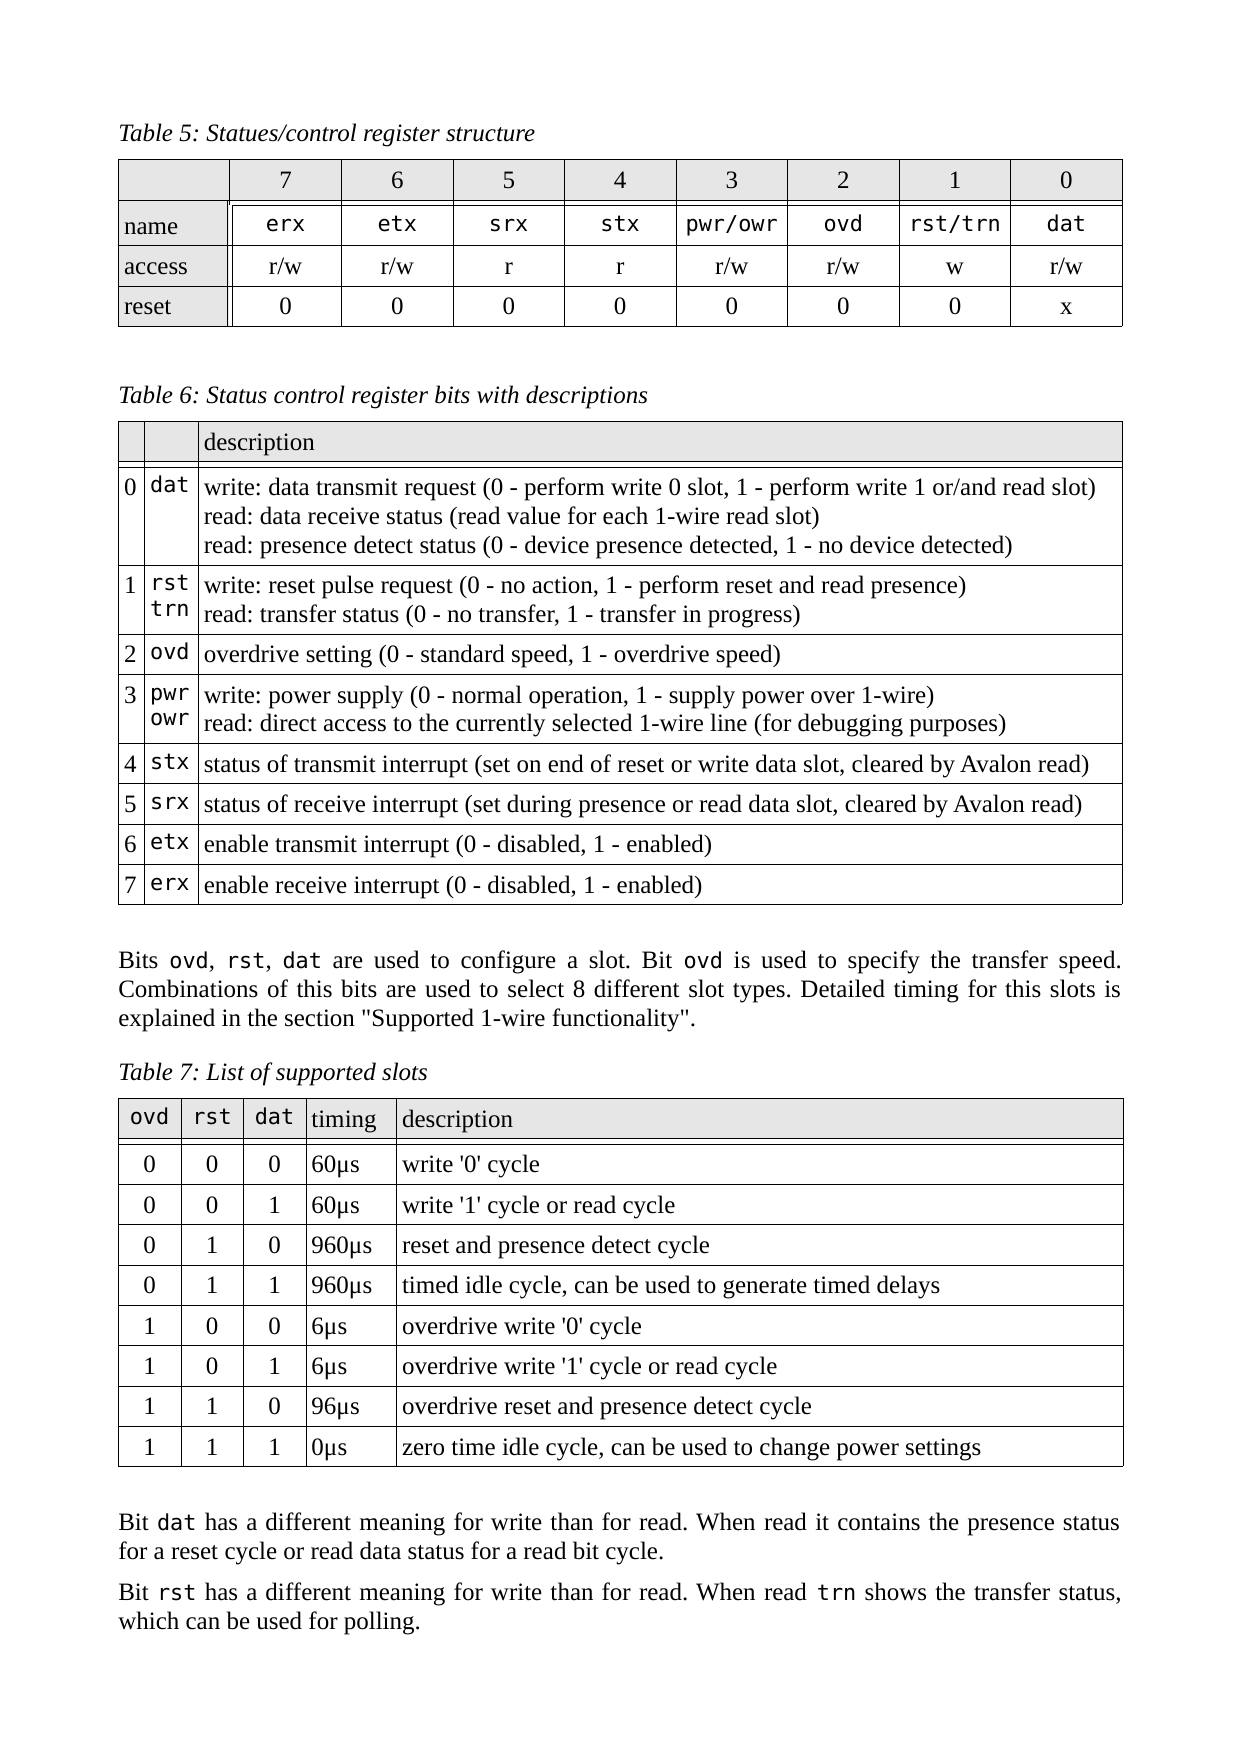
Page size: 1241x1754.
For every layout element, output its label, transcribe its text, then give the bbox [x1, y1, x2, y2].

table_cell 6μs [307, 1346, 396, 1386]
table_cell rst/trn [900, 206, 1010, 245]
table_cell [677, 201, 787, 205]
table_cell [244, 1139, 306, 1144]
table_cell reset [119, 287, 227, 326]
text Bit dat has a different meaning for write than for read. When read it contains the presence status for a reset cycle or read data status for a read bit cycle. [118, 1507, 1122, 1565]
table_cell [565, 201, 676, 205]
table_cell etx [145, 825, 198, 864]
table_header [119, 422, 144, 461]
table_cell 0μs [307, 1427, 396, 1466]
table_cell 1 [119, 1387, 181, 1426]
table_cell 0 [233, 287, 341, 326]
table_cell overdrive reset and presence detect cycle [397, 1387, 1123, 1426]
table_cell 0 [119, 1225, 181, 1264]
table_cell stx [565, 206, 676, 245]
table_cell 1 [182, 1225, 243, 1264]
table_cell r/w [342, 246, 453, 286]
table_cell [397, 1139, 1123, 1144]
table_cell overdrive write '1' cycle or read cycle [397, 1346, 1123, 1386]
table_cell 6μs [307, 1306, 396, 1345]
table_cell 960μs [307, 1266, 396, 1305]
table_cell [788, 201, 899, 205]
table_cell 0 [119, 468, 144, 564]
table_cell [900, 201, 1010, 205]
table_cell timed idle cycle, can be used to generate timed delays [397, 1266, 1123, 1305]
text Table 5: Statues/control register structure [118, 118, 1122, 147]
table_cell 6 [119, 825, 144, 864]
table_cell dat [1011, 206, 1122, 245]
table_cell 0 [244, 1145, 306, 1184]
table_cell 1 [244, 1185, 306, 1224]
table_cell 0 [119, 1185, 181, 1224]
table_cell r [565, 246, 676, 286]
table_header 7 [230, 160, 341, 200]
table_cell access [119, 246, 227, 286]
table_cell 0 [182, 1346, 243, 1386]
table_cell 0 [565, 287, 676, 326]
table_cell [145, 462, 198, 467]
table_cell 0 [900, 287, 1010, 326]
table_cell 1 [182, 1387, 243, 1426]
table_cell status of receive interrupt (set during presence or read data slot, cleared by Avalon read) [199, 784, 1122, 823]
table_cell [454, 201, 564, 205]
table_cell [119, 462, 144, 467]
table_cell rst trn [145, 566, 198, 633]
table_cell 0 [454, 287, 564, 326]
table_cell write: data transmit request (0 - perform write 0 slot, 1 - perform write 1 or/and read slot) read: data receive status (read value for each 1-wire read slot) read: presence detect status (0 - device presence detected, 1 - no device detected) [199, 468, 1122, 564]
table_header ovd [119, 1099, 181, 1138]
table_cell write: reset pulse request (0 - no action, 1 - perform reset and read presence) read: transfer status (0 - no transfer, 1 - transfer in progress) [199, 566, 1122, 633]
table_cell 0 [119, 1145, 181, 1184]
table_cell 0 [244, 1225, 306, 1264]
table_cell zero time idle cycle, can be used to change power settings [397, 1427, 1123, 1466]
table_header [119, 160, 229, 200]
table_cell 1 [244, 1266, 306, 1305]
table_header 3 [677, 160, 787, 200]
table_cell pwr/owr [677, 206, 787, 245]
table_cell enable receive interrupt (0 - disabled, 1 - enabled) [199, 865, 1122, 904]
table_header 5 [454, 160, 564, 200]
table_header timing [307, 1099, 396, 1138]
table_cell x [1011, 287, 1122, 326]
table_cell w [900, 246, 1010, 286]
table_cell 60μs [307, 1145, 396, 1184]
table_cell reset and presence detect cycle [397, 1225, 1123, 1264]
table_cell [307, 1139, 396, 1144]
table_header dat [244, 1099, 306, 1138]
table_cell 0 [244, 1306, 306, 1345]
table_header [145, 422, 198, 461]
table_cell 0 [182, 1306, 243, 1345]
table_header 6 [342, 160, 453, 200]
table_cell [1011, 201, 1122, 205]
table_cell erx [230, 201, 341, 245]
table_cell 1 [119, 1306, 181, 1345]
table_cell 0 [677, 287, 787, 326]
table_cell overdrive write '0' cycle [397, 1306, 1123, 1345]
table_header description [397, 1099, 1123, 1138]
table_cell status of transmit interrupt (set on end of reset or write data slot, cleared by Avalon read) [199, 744, 1122, 783]
table_cell 1 [244, 1346, 306, 1386]
table_cell 0 [119, 1266, 181, 1305]
table_cell srx [454, 206, 564, 245]
table_cell [342, 201, 453, 205]
table_cell [119, 1139, 181, 1144]
text Table 7: List of supported slots [118, 1057, 1122, 1086]
table_cell r/w [677, 246, 787, 286]
table_cell 1 [119, 1427, 181, 1466]
table_cell name [119, 201, 227, 245]
table_cell r/w [233, 246, 341, 286]
table_cell stx [145, 744, 198, 783]
table_cell srx [145, 784, 198, 823]
text Table 6: Status control register bits with descriptions [118, 380, 1122, 408]
table_header 0 [1011, 160, 1122, 200]
table_cell ovd [788, 206, 899, 245]
table_cell 4 [119, 744, 144, 783]
table_cell 0 [342, 287, 453, 326]
table_cell 0 [244, 1387, 306, 1426]
table_cell 96μs [307, 1387, 396, 1426]
table_cell r/w [1011, 246, 1122, 286]
table_cell [182, 1139, 243, 1144]
table_cell r [454, 246, 564, 286]
table_cell r/w [788, 246, 899, 286]
table_cell 60μs [307, 1185, 396, 1224]
text Bits ovd, rst, dat are used to configure a slot. Bit ovd is used to specify the transfer speed. Combinations of this bits are used to select 8 different slot types. Detailed timing for this slots is explained in the section "Supported 1-wire functionality". [118, 946, 1122, 1032]
table_cell 7 [119, 865, 144, 904]
table_cell 1 [182, 1266, 243, 1305]
table_cell 2 [119, 635, 144, 674]
table_cell 0 [788, 287, 899, 326]
table_cell write '0' cycle [397, 1145, 1123, 1184]
table_cell 1 [119, 566, 144, 633]
table_cell etx [342, 206, 453, 245]
table_cell write '1' cycle or read cycle [397, 1185, 1123, 1224]
table_header 2 [788, 160, 899, 200]
table_cell erx [145, 865, 198, 904]
table_cell overdrive setting (0 - standard speed, 1 - overdrive speed) [199, 635, 1122, 674]
table_cell 960μs [307, 1225, 396, 1264]
table_cell write: power supply (0 - normal operation, 1 - supply power over 1-wire) read: direct access to the currently selected 1-wire line (for debugging purposes) [199, 675, 1122, 743]
table_header 4 [565, 160, 676, 200]
table_header 1 [900, 160, 1010, 200]
table_cell 1 [244, 1427, 306, 1466]
table_cell enable transmit interrupt (0 - disabled, 1 - enabled) [199, 825, 1122, 864]
table_cell ovd [145, 635, 198, 674]
table_header rst [182, 1099, 243, 1138]
text Bit rst has a different meaning for write than for read. When read trn shows the transfer status, which can be used for polling. [118, 1577, 1122, 1635]
table_cell 0 [182, 1145, 243, 1184]
table_cell 0 [182, 1185, 243, 1224]
table_cell 1 [182, 1427, 243, 1466]
table_header description [199, 422, 1122, 461]
table_cell pwr owr [145, 675, 198, 743]
table_cell dat [145, 468, 198, 564]
table_cell 3 [119, 675, 144, 743]
table_cell 5 [119, 784, 144, 823]
table_cell 1 [119, 1346, 181, 1386]
